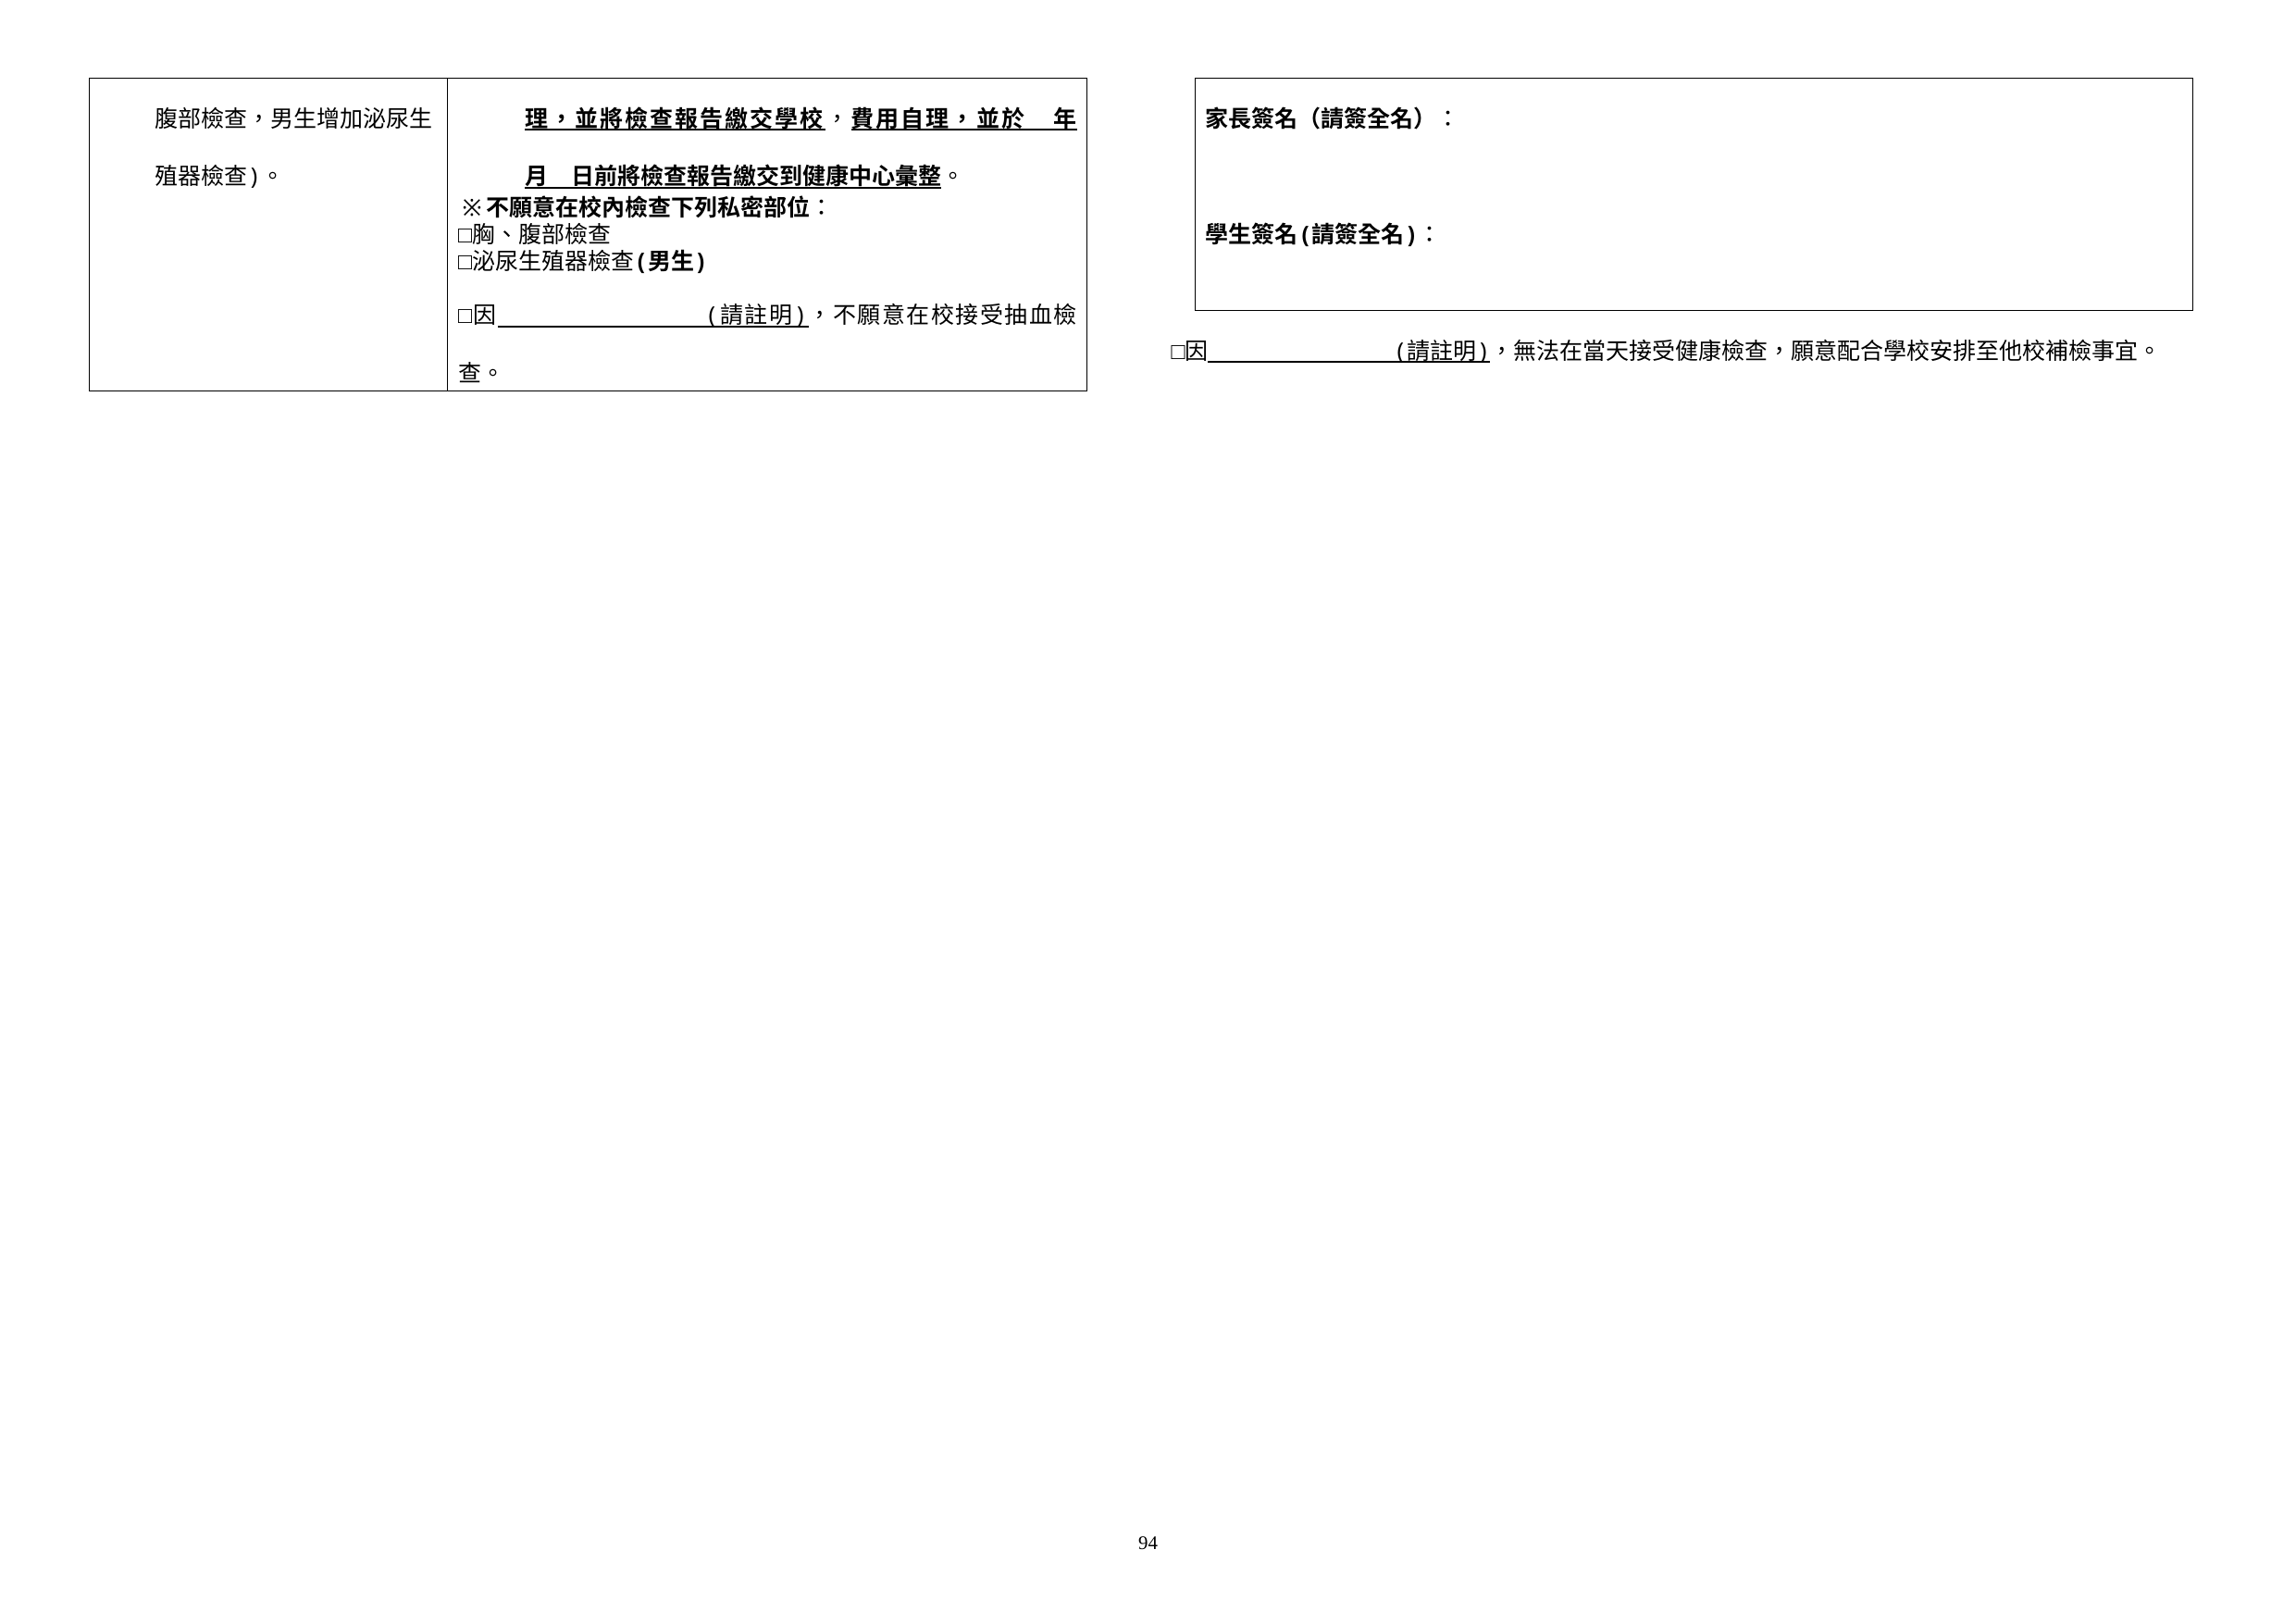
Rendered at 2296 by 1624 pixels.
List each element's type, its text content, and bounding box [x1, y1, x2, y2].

table_header 理，並將檢查報告繳交學校，費用自理，並於 年 月 日前將檢查報告繳交到健康中心彙整。 ※不願意在校內檢查下列私密部位： □胸、腹部檢查 □泌尿生殖器檢查(男生) □因 (請註明)，不願意在校接受抽血檢查。 [448, 79, 1086, 391]
table_cell 家長簽名（請簽全名）： 學生簽名(請簽全名)： [1196, 79, 2192, 310]
table_header 腹部檢查，男生增加泌尿生殖器檢查)。 [90, 79, 447, 391]
text □因 (請註明)，無法在當天接受健康檢查，願意配合學校安排至他校補檢事宜。 [1171, 311, 2230, 368]
